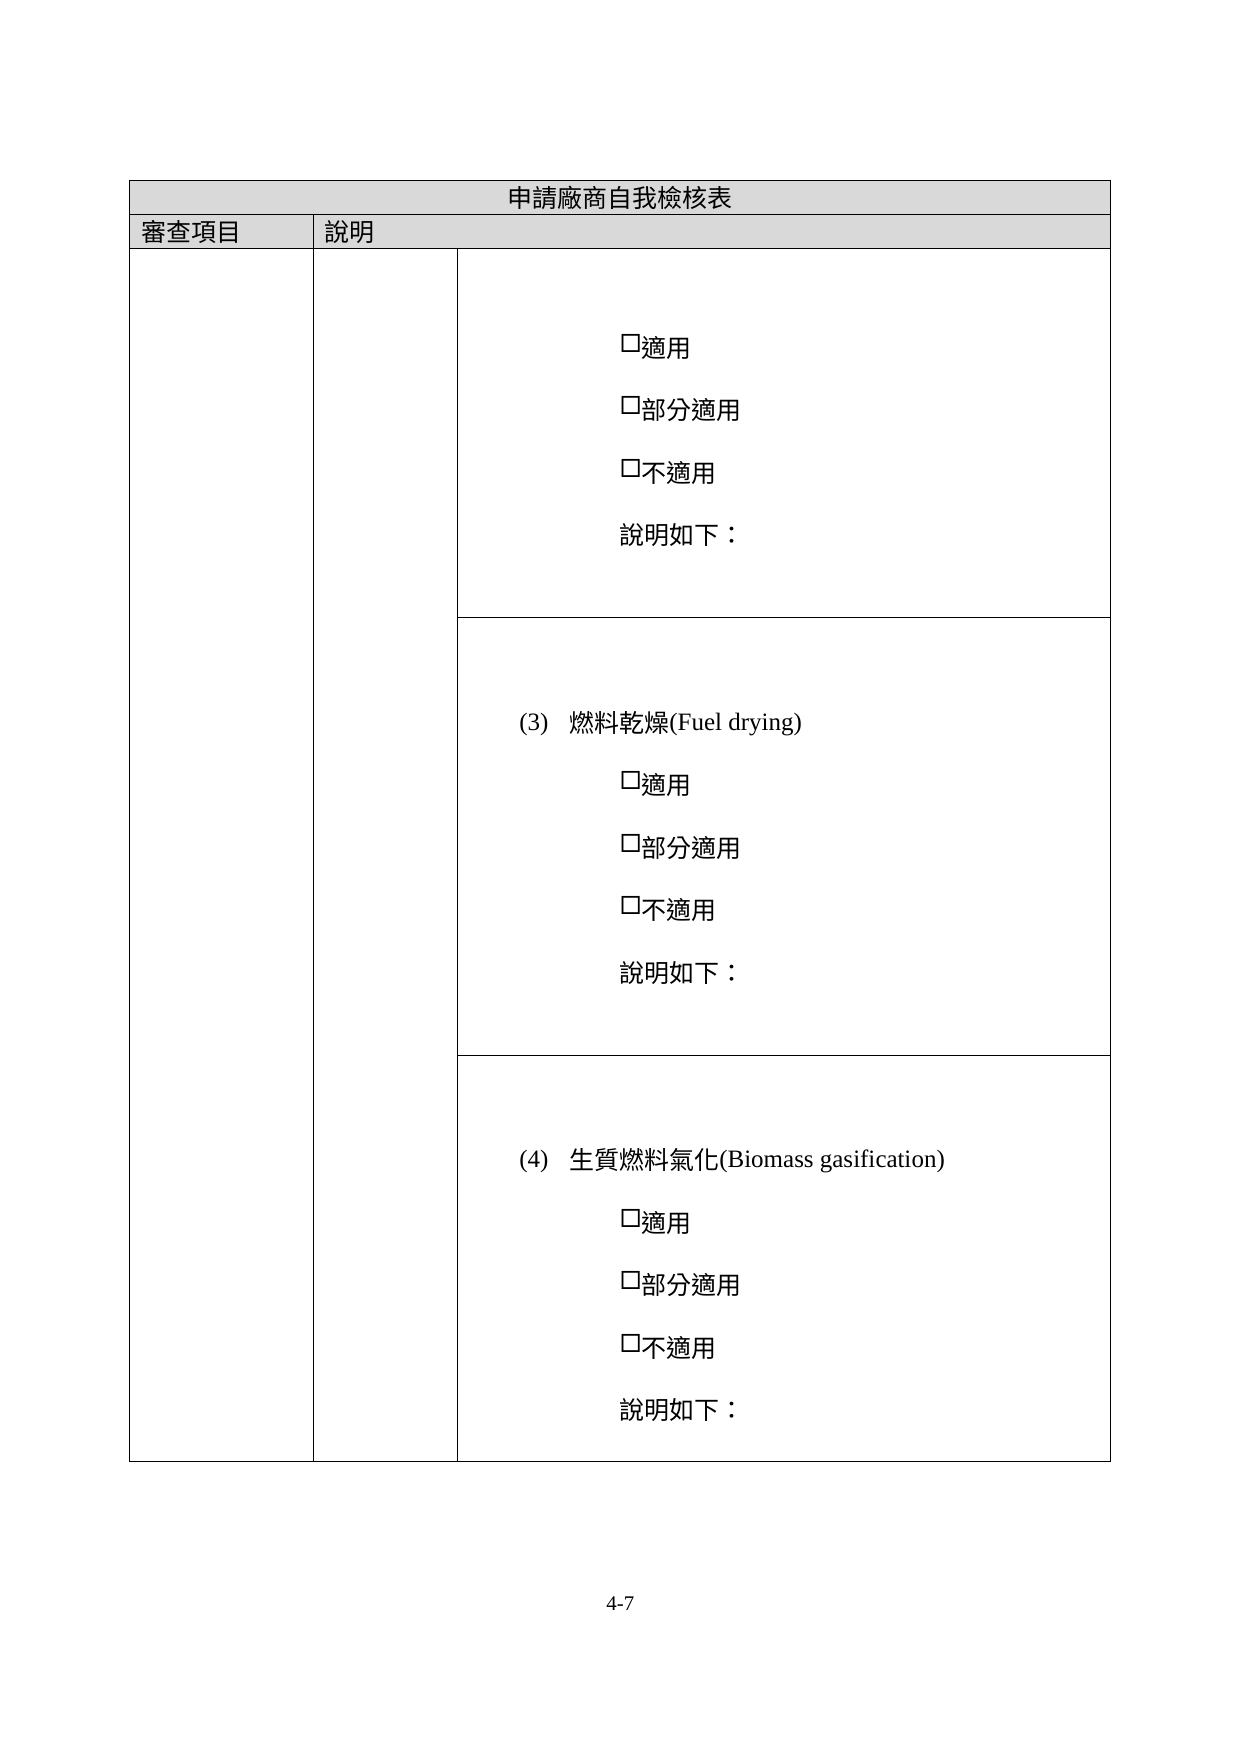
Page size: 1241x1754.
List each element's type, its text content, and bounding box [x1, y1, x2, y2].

table_cell 審查項目 [130, 215, 313, 248]
table_cell 說明 [314, 215, 1110, 248]
table_cell 適用 部分適用 不適用 說明如下： [458, 249, 1110, 617]
table_header 申請廠商自我檢核表 [130, 181, 1110, 214]
table_cell 燃料乾燥(Fuel drying) 適用 部分適用 不適用 說明如下： [458, 618, 1110, 1054]
table_cell [130, 249, 313, 1461]
table_cell 生質燃料氣化(Biomass gasification) 適用 部分適用 不適用 說明如下： [458, 1056, 1110, 1461]
table_cell [314, 249, 457, 1461]
